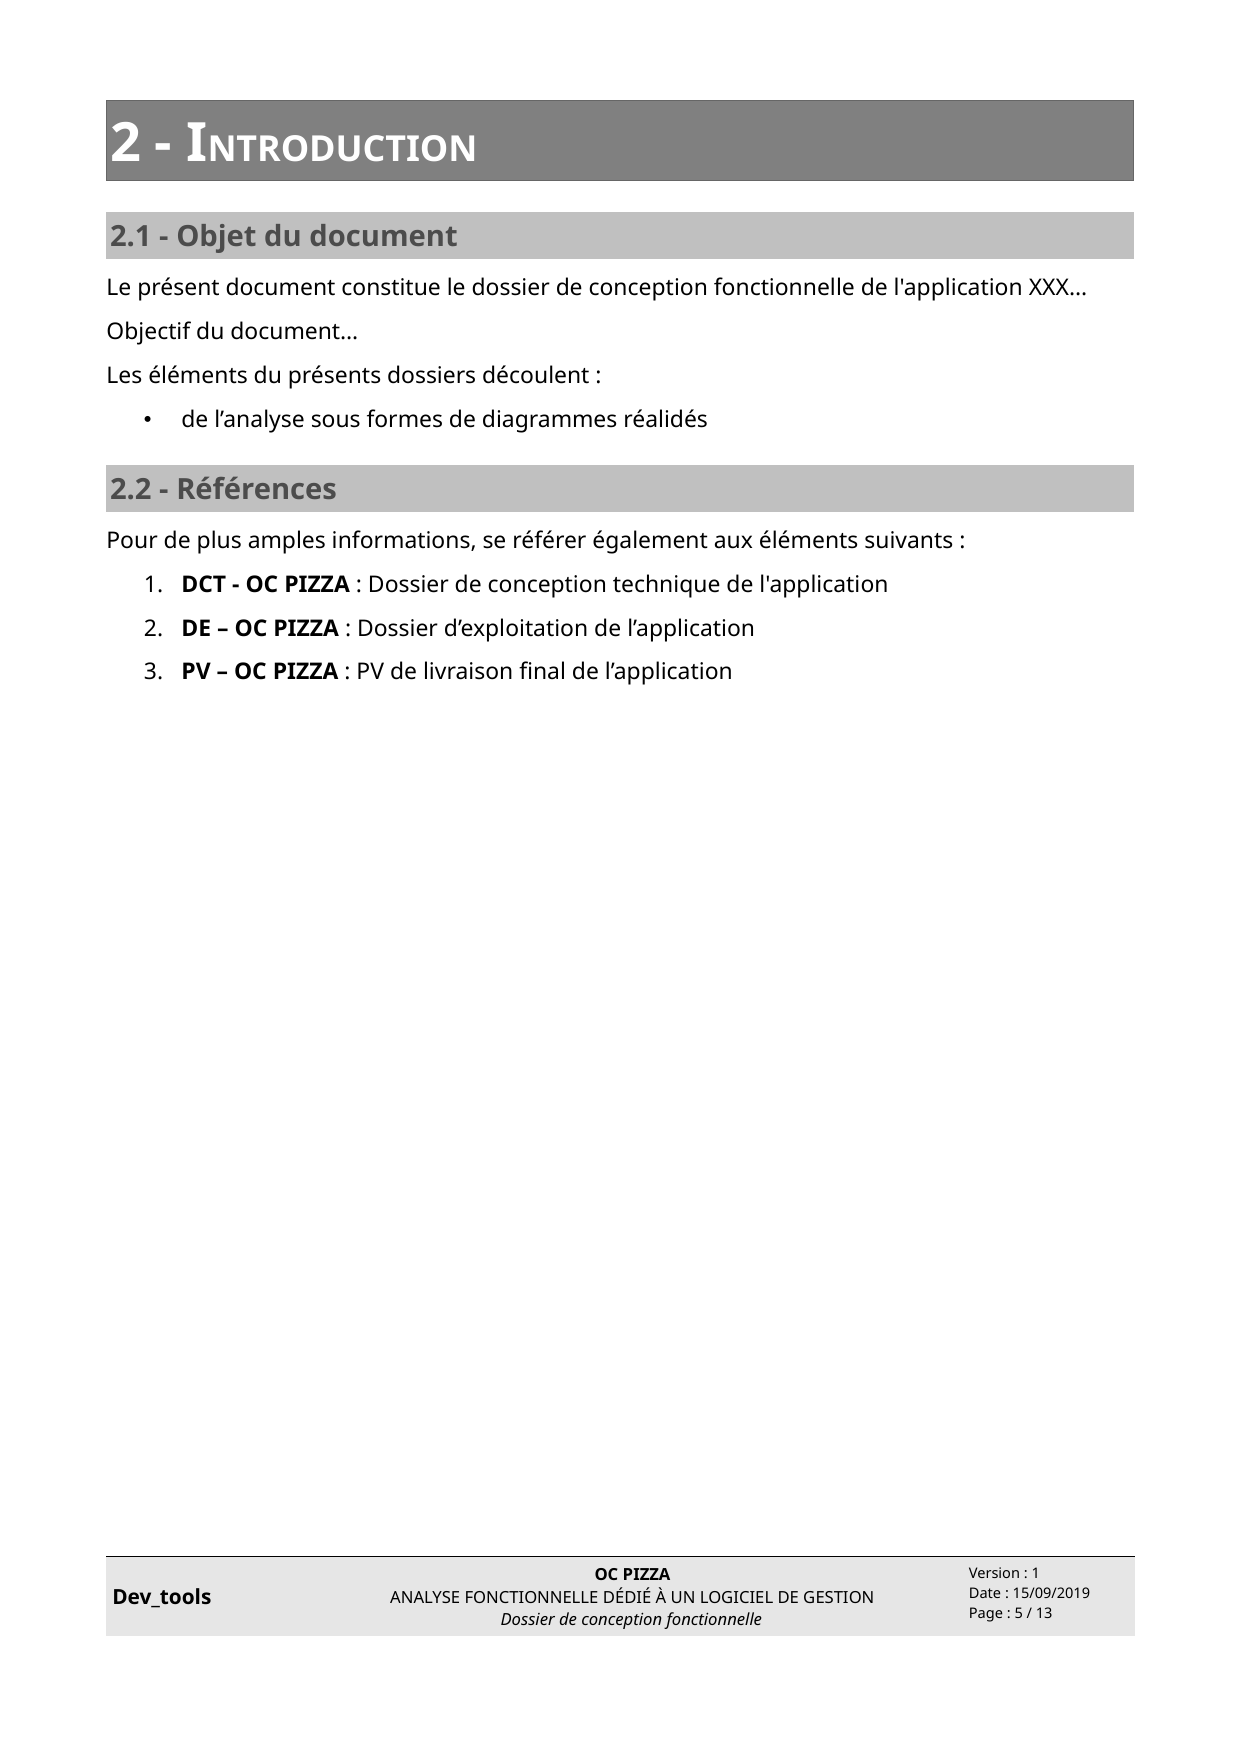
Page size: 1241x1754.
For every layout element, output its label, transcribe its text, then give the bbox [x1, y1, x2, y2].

subtitle Références [107, 466, 1133, 511]
text Le présent document constitue le dossier de conception fonctionnelle de l'application XXX… [106, 271, 1134, 302]
subtitle Introduction [107, 101, 1133, 180]
text Objectif du document… [106, 315, 1134, 346]
subtitle Objet du document [107, 213, 1133, 258]
text Les éléments du présents dossiers découlent : [106, 359, 1134, 390]
list de l’analyse sous formes de diagrammes réalidés [144, 402, 1134, 434]
text Pour de plus amples informations, se référer également aux éléments suivants : [106, 524, 1134, 555]
list PV – OC PIZZA : PV de livraison final de l’application [144, 655, 1134, 687]
list DE – OC PIZZA : Dossier d’exploitation de l’application [144, 612, 1134, 643]
list DCT - OC PIZZA : Dossier de conception technique de l'application [144, 568, 1134, 599]
